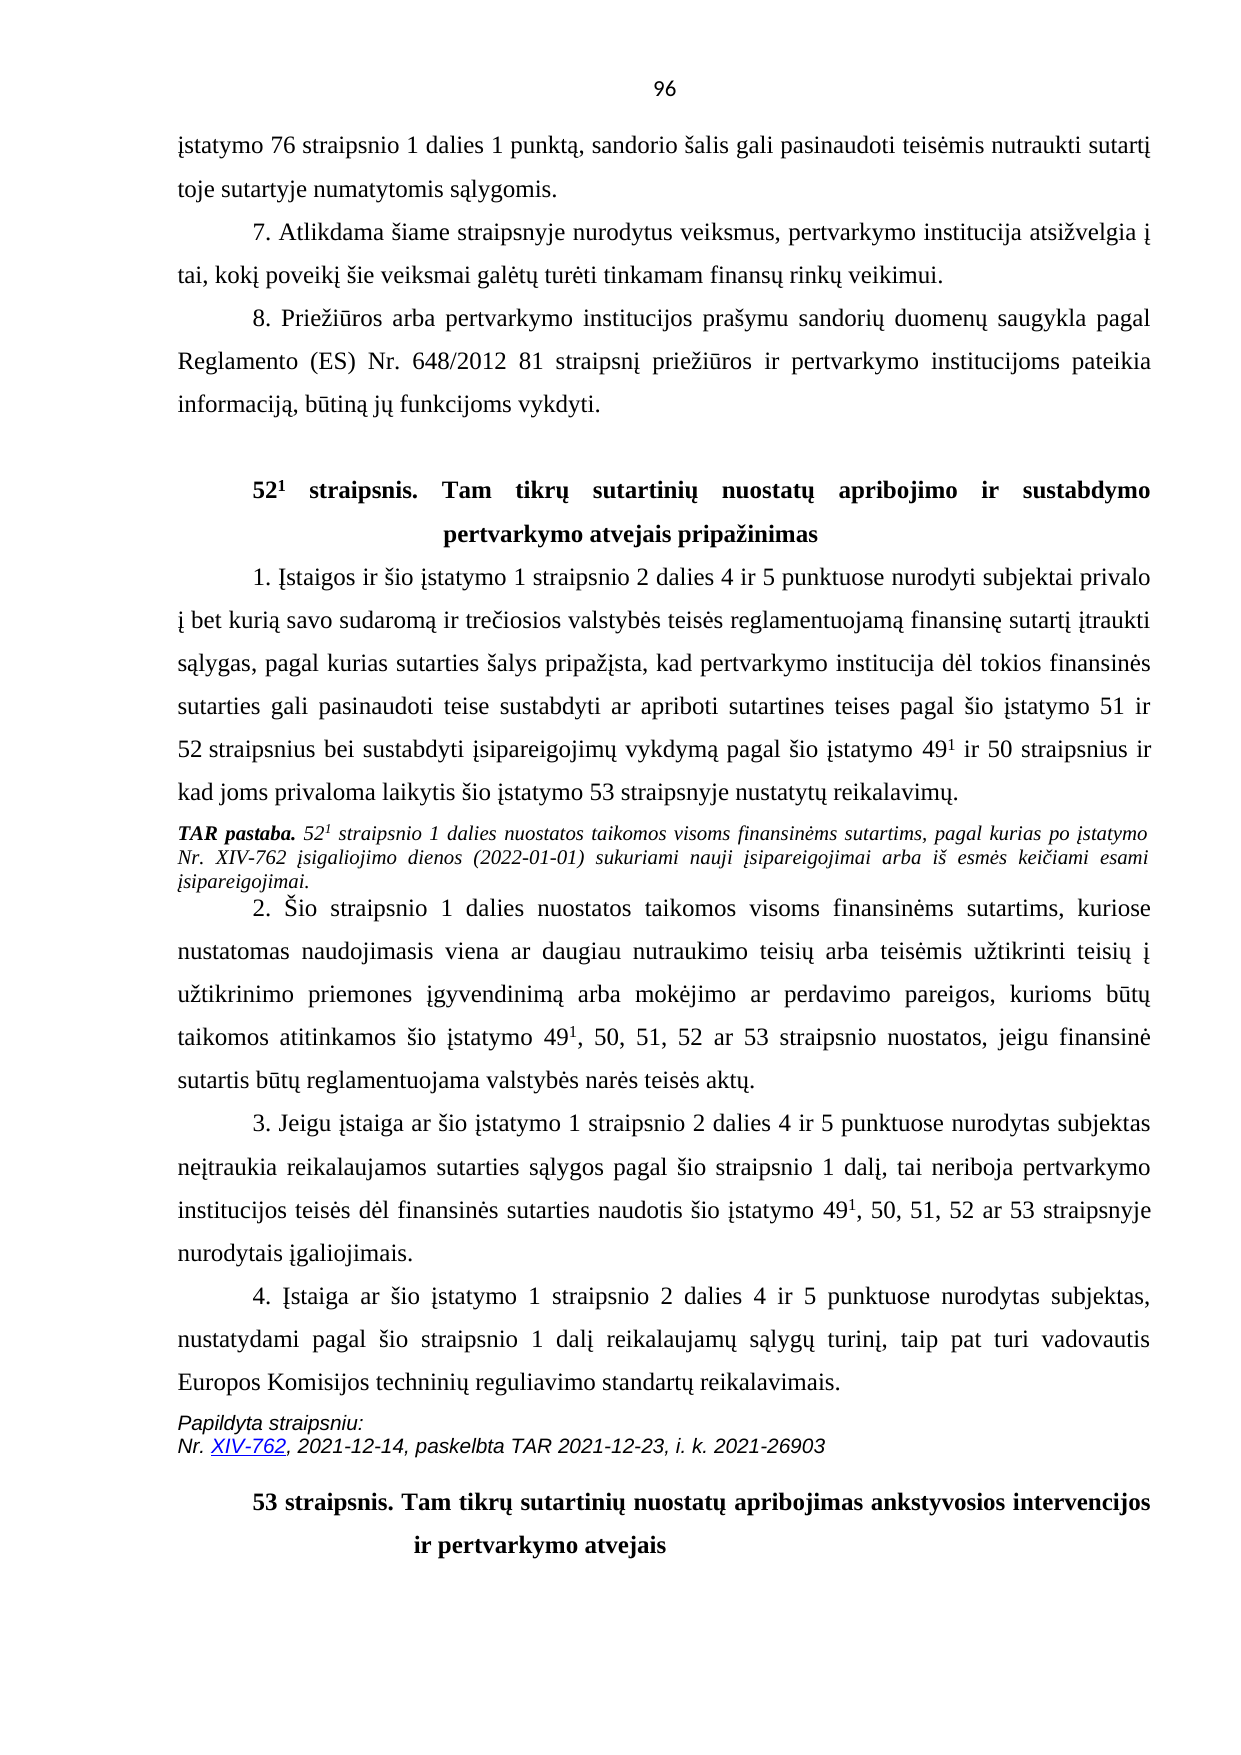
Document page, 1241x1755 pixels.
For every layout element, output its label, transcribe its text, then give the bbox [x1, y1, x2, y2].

text 3. Jeigu įstaiga ar šio įstatymo 1 straipsnio 2 dalies 4 ir 5 punktuose nurodytas subjektas neįtraukia reikalaujamos sutarties sąlygos pagal šio straipsnio 1 dalį, tai neriboja pertvarkymo institucijos teisės dėl finansinės sutarties naudotis šio įstatymo 491, 50, 51, 52 ar 53 straipsnyje nurodytais įgaliojimais. [177, 1108, 1152, 1267]
text 2. Šio straipsnio 1 dalies nuostatos taikomos visoms finansinėms sutartims, kuriose nustatomas naudojimasis viena ar daugiau nutraukimo teisių arba teisėmis užtikrinti teisių į užtikrinimo priemones įgyvendinimą arba mokėjimo ar perdavimo pareigos, kurioms būtų taikomos atitinkamos šio įstatymo 491, 50, 51, 52 ar 53 straipsnio nuostatos, jeigu finansinė sutartis būtų reglamentuojama valstybės narės teisės aktų. [177, 893, 1152, 1094]
text 521 straipsnis. Tam tikrų sutartinių nuostatų apribojimo ir sustabdymo pertvarkymo atvejais pripažinimas [252, 476, 1152, 547]
text įstatymo 76 straipsnio 1 dalies 1 punktą, sandorio šalis gali pasinaudoti teisėmis nutraukti sutartį toje sutartyje numatytomis sąlygomis. [177, 131, 1152, 202]
text 53 straipsnis. Tam tikrų sutartinių nuostatų apribojimas ankstyvosios intervencijos ir pertvarkymo atvejais [252, 1487, 1152, 1559]
text TAR pastaba. 521 straipsnio 1 dalies nuostatos taikomos visoms finansinėms sutartims, pagal kurias po įstatymo Nr. XIV-762 įsigaliojimo dienos (2022-01-01) sukuriami nauji įsipareigojimai arba iš esmės keičiami esami įsipareigojimai. [177, 821, 1152, 893]
text Nr. XIV-762, 2021-12-14, paskelbta TAR 2021-12-23, i. k. 2021-26903 [177, 1434, 1152, 1458]
text 4. Įstaiga ar šio įstatymo 1 straipsnio 2 dalies 4 ir 5 punktuose nurodytas subjektas, nustatydami pagal šio straipsnio 1 dalį reikalaujamų sąlygų turinį, taip pat turi vadovautis Europos Komisijos techninių reguliavimo standartų reikalavimais. [177, 1281, 1152, 1396]
text 8. Priežiūros arba pertvarkymo institucijos prašymu sandorių duomenų saugykla pagal Reglamento (ES) Nr. 648/2012 81 straipsnį priežiūros ir pertvarkymo institucijoms pateikia informaciją, būtiną jų funkcijoms vykdyti. [177, 303, 1152, 418]
text 7. Atlikdama šiame straipsnyje nurodytus veiksmus, pertvarkymo institucija atsižvelgia į tai, kokį poveikį šie veiksmai galėtų turėti tinkamam finansų rinkų veikimui. [177, 217, 1152, 289]
text Papildyta straipsniu: [177, 1410, 1152, 1434]
text 1. Įstaigos ir šio įstatymo 1 straipsnio 2 dalies 4 ir 5 punktuose nurodyti subjektai privalo į bet kurią savo sudaromą ir trečiosios valstybės teisės reglamentuojamą finansinę sutartį įtraukti sąlygas, pagal kurias sutarties šalys pripažįsta, kad pertvarkymo institucija dėl tokios finansinės sutarties gali pasinaudoti teise sustabdyti ar apriboti sutartines teises pagal šio įstatymo 51 ir 52 straipsnius bei sustabdyti įsipareigojimų vykdymą pagal šio įstatymo 491 ir 50 straipsnius ir kad joms privaloma laikytis šio įstatymo 53 straipsnyje nustatytų reikalavimų. [177, 562, 1152, 806]
